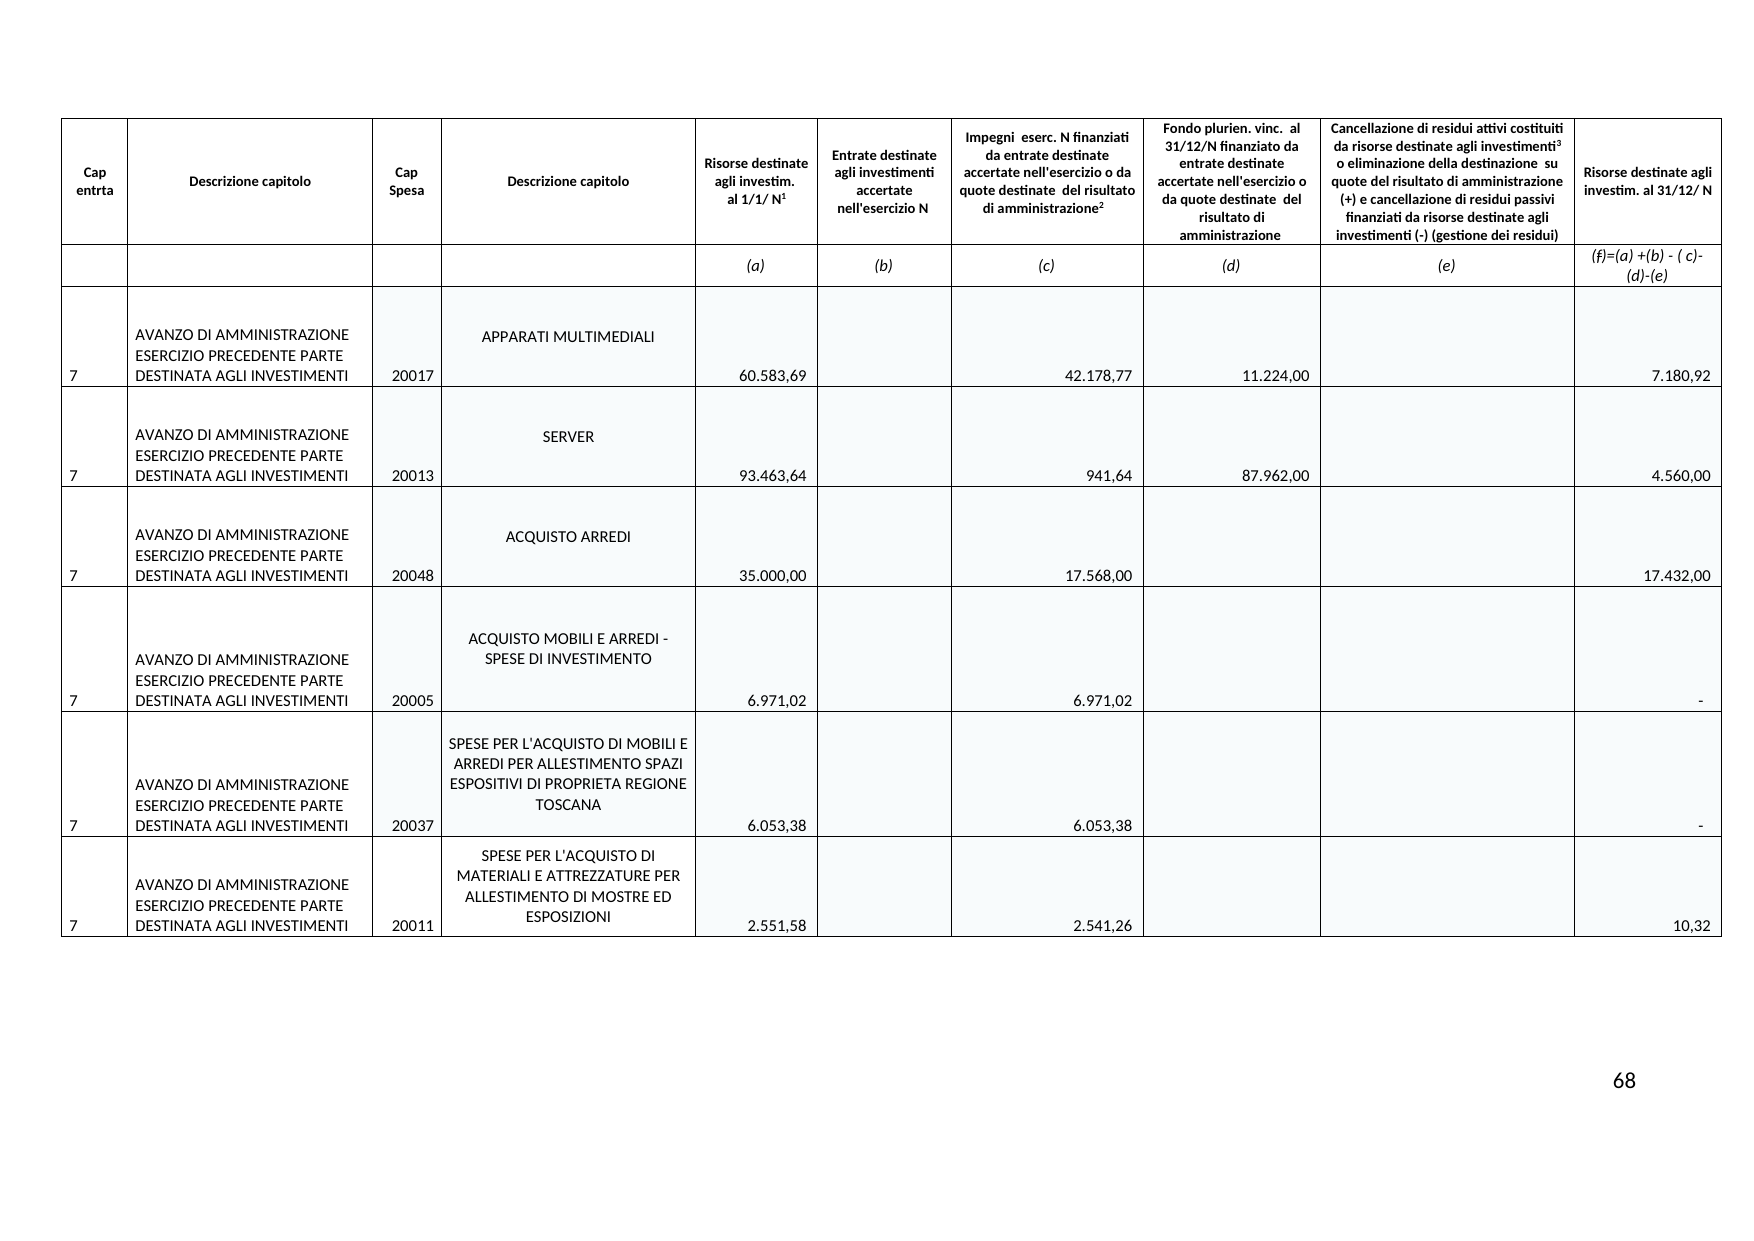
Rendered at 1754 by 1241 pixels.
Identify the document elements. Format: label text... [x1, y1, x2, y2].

table_cell (d) [1144, 245, 1320, 286]
table_cell ACQUISTO ARREDI [442, 487, 695, 586]
table_cell SPESE PER L'ACQUISTO DI MOBILI E ARREDI PER ALLESTIMENTO SPAZI ESPOSITIVI DI PROPRIETA REGIONE TOSCANA [442, 712, 695, 836]
table_cell [62, 245, 127, 286]
table_cell [373, 245, 441, 286]
table_cell 20011 [373, 837, 441, 936]
table_cell (c) [952, 245, 1143, 286]
table_cell 11.224,00 [1144, 287, 1320, 386]
table_cell 6.971,02 [696, 587, 817, 711]
table_cell 17.568,00 [952, 487, 1143, 586]
table_cell (e) [1321, 245, 1574, 286]
table_cell 7 [62, 387, 127, 486]
table_cell 6.053,38 [696, 712, 817, 836]
table_cell [818, 587, 951, 711]
table_cell 17.432,00 [1575, 487, 1721, 586]
table_cell SERVER [442, 387, 695, 486]
table_header Risorse destinate agli investim. al 1/1/ N1 [696, 119, 817, 244]
table_cell 2.551,58 [696, 837, 817, 936]
table_cell 7 [62, 837, 127, 936]
table_cell 87.962,00 [1144, 387, 1320, 486]
table_cell AVANZO DI AMMINISTRAZIONE ESERCIZIO PRECEDENTE PARTE DESTINATA AGLI INVESTIMENTI [128, 712, 372, 836]
table_cell 20037 [373, 712, 441, 836]
table_cell [818, 487, 951, 586]
table_cell 6.971,02 [952, 587, 1143, 711]
table_header Fondo plurien. vinc. al 31/12/N finanziato da entrate destinate accertate nell'esercizio o da quote destinate del risultato di amministrazione [1144, 119, 1320, 244]
table_cell AVANZO DI AMMINISTRAZIONE ESERCIZIO PRECEDENTE PARTE DESTINATA AGLI INVESTIMENTI [128, 487, 372, 586]
table_cell 10,32 [1575, 837, 1721, 936]
table_cell [1321, 837, 1574, 936]
table_cell [1321, 287, 1574, 386]
table_cell [128, 245, 372, 286]
table_cell 7 [62, 487, 127, 586]
table_cell 7 [62, 587, 127, 711]
table_cell 93.463,64 [696, 387, 817, 486]
table_cell 20005 [373, 587, 441, 711]
table_cell [1321, 387, 1574, 486]
table_cell APPARATI MULTIMEDIALI [442, 287, 695, 386]
table_cell (b) [818, 245, 951, 286]
table_header Descrizione capitolo [442, 119, 695, 244]
table_cell 941,64 [952, 387, 1143, 486]
table_cell 2.541,26 [952, 837, 1143, 936]
table_cell 20013 [373, 387, 441, 486]
table_cell AVANZO DI AMMINISTRAZIONE ESERCIZIO PRECEDENTE PARTE DESTINATA AGLI INVESTIMENTI [128, 587, 372, 711]
table_cell AVANZO DI AMMINISTRAZIONE ESERCIZIO PRECEDENTE PARTE DESTINATA AGLI INVESTIMENTI [128, 287, 372, 386]
table_header Cap Spesa [373, 119, 441, 244]
table_cell AVANZO DI AMMINISTRAZIONE ESERCIZIO PRECEDENTE PARTE DESTINATA AGLI INVESTIMENTI [128, 837, 372, 936]
table_cell [1144, 837, 1320, 936]
table_cell [818, 287, 951, 386]
table_cell [818, 837, 951, 936]
table_cell [1144, 487, 1320, 586]
table_cell [1144, 587, 1320, 711]
table_cell - [1575, 587, 1721, 711]
table_cell [1321, 712, 1574, 836]
table_cell 7 [62, 287, 127, 386]
table_cell - [1575, 712, 1721, 836]
table_cell 6.053,38 [952, 712, 1143, 836]
table_cell [1144, 712, 1320, 836]
table_cell 60.583,69 [696, 287, 817, 386]
table_header Descrizione capitolo [128, 119, 372, 244]
table_cell [818, 387, 951, 486]
table_cell SPESE PER L'ACQUISTO DI MATERIALI E ATTREZZATURE PER ALLESTIMENTO DI MOSTRE ED ESPOSIZIONI [442, 837, 695, 936]
table_cell [1321, 487, 1574, 586]
table_cell [1321, 587, 1574, 711]
table_header Cap entrta [62, 119, 127, 244]
table_cell AVANZO DI AMMINISTRAZIONE ESERCIZIO PRECEDENTE PARTE DESTINATA AGLI INVESTIMENTI [128, 387, 372, 486]
table_cell 20048 [373, 487, 441, 586]
table_cell 20017 [373, 287, 441, 386]
table_cell 7.180,92 [1575, 287, 1721, 386]
table_cell (f)=(a) +(b) - ( c)-(d)-(e) [1575, 245, 1721, 286]
table_cell 42.178,77 [952, 287, 1143, 386]
table_header Entrate destinate agli investimenti accertate nell'esercizio N [818, 119, 951, 244]
table_header Impegni eserc. N finanziati da entrate destinate accertate nell'esercizio o da quote destinate del risultato di amministrazione2 [952, 119, 1143, 244]
table_cell ACQUISTO MOBILI E ARREDI -SPESE DI INVESTIMENTO [442, 587, 695, 711]
table_cell 4.560,00 [1575, 387, 1721, 486]
table_cell 7 [62, 712, 127, 836]
table_header Cancellazione di residui attivi costituiti da risorse destinate agli investimenti3 o eliminazione della destinazione su quote del risultato di amministrazione (+) e cancellazione di residui passivi finanziati da risorse destinate agli investimenti (-) (gestione dei residui) [1321, 119, 1574, 244]
table_cell [442, 245, 695, 286]
table_cell (a) [696, 245, 817, 286]
table_header Risorse destinate agli investim. al 31/12/ N [1575, 119, 1721, 244]
table_cell [818, 712, 951, 836]
table_cell 35.000,00 [696, 487, 817, 586]
